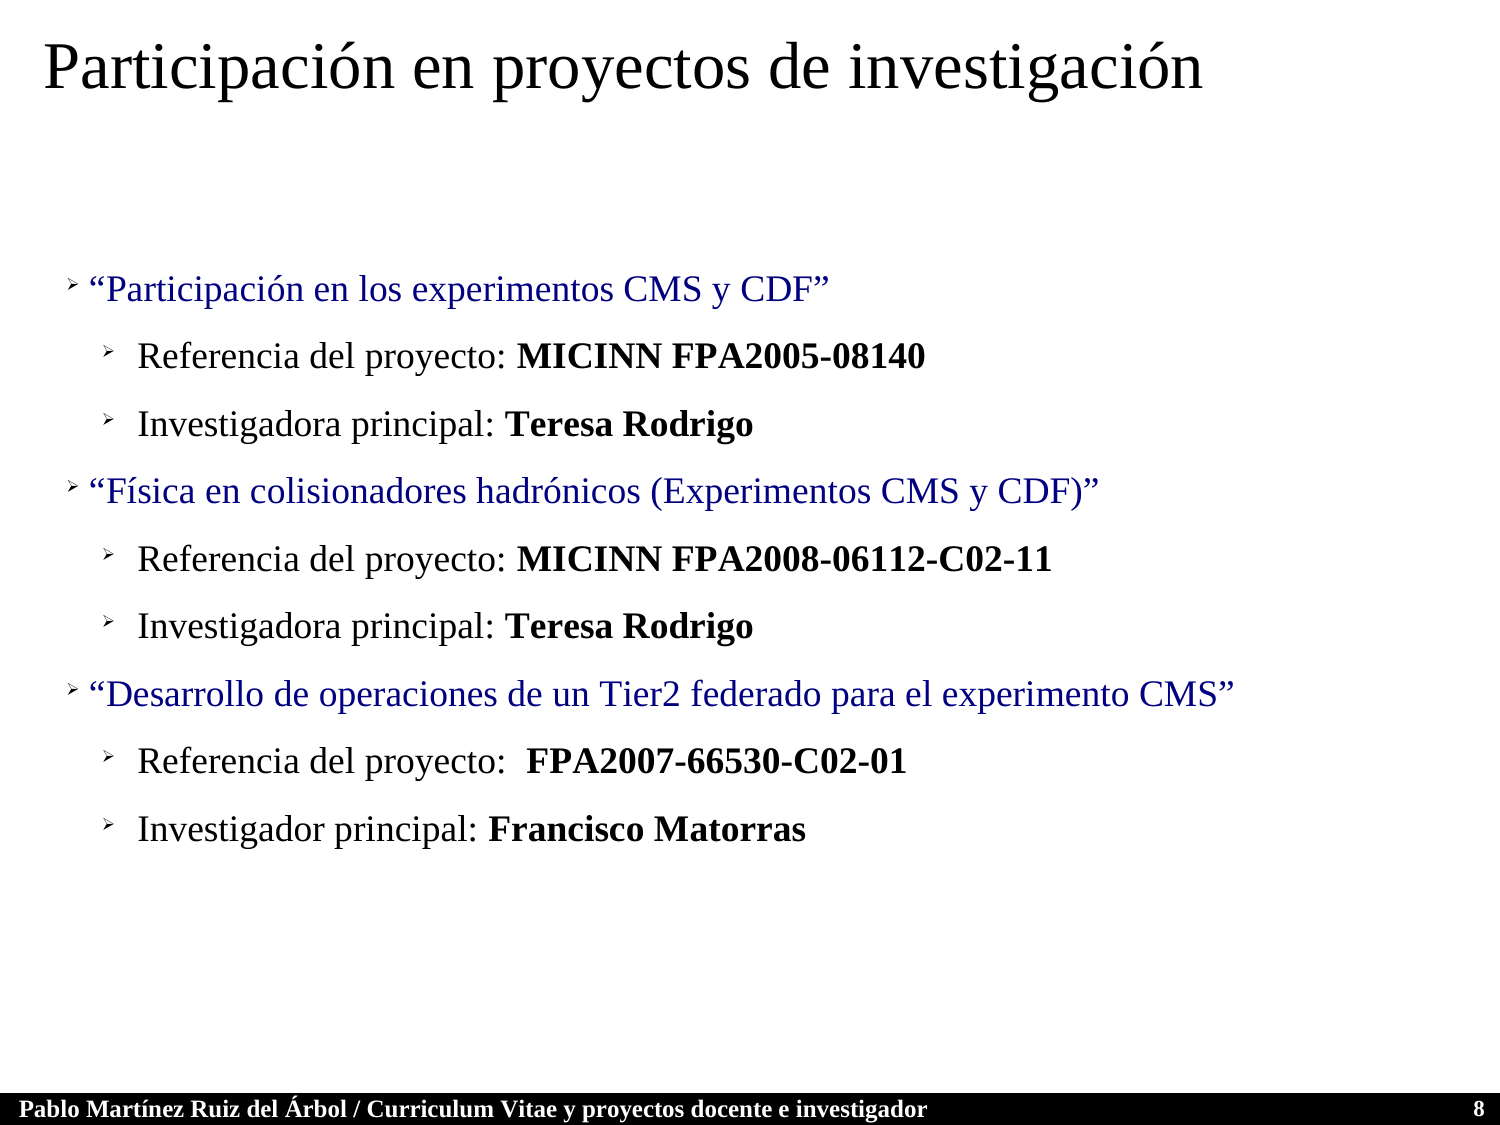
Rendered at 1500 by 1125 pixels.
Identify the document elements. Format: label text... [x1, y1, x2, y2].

text_box Participación en proyectos de investigación [0, 12, 1276, 121]
text_box “Participación en los experimentos CMS y CDF” Referencia del proyecto: MICINN FPA2005-08140 Investigadora principal: Teresa Rodrigo “Física en colisionadores hadrónicos (Experimentos CMS y CDF)” Referencia del proyecto: MICINN FPA2008-06112-C02-11 Investigadora principal: Teresa Rodrigo “Desarrollo de operaciones de un Tier2 federado para el experimento CMS” Referencia del proyecto: FPA2007-66530-C02-01 Investigador principal: Francisco Matorras [47, 229, 1428, 971]
